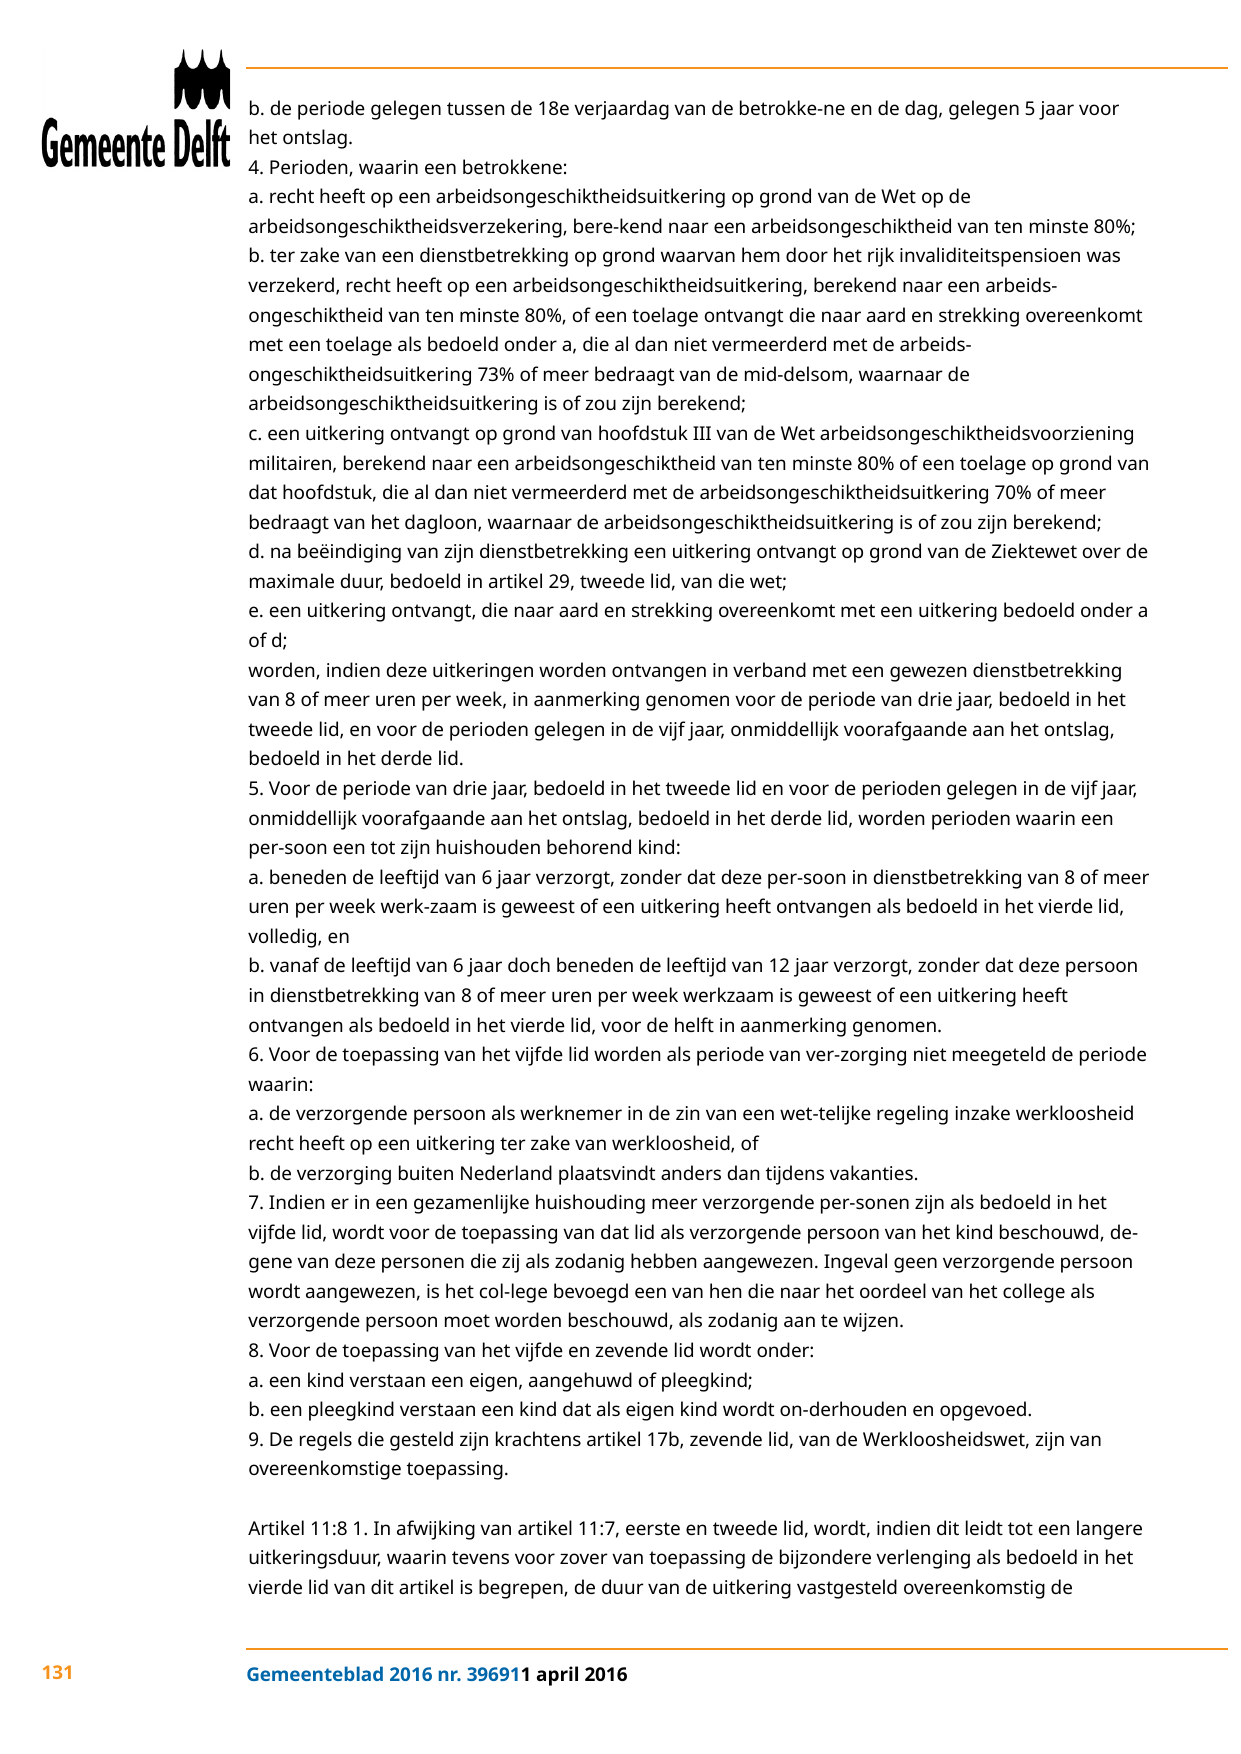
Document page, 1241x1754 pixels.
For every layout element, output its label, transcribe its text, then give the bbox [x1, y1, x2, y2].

text 4. Perioden, waarin een betrokkene: [248, 154, 1152, 180]
text 6. Voor de toepassing van het vijfde lid worden als periode van ver-zorging niet meegeteld de periode waarin: [248, 1041, 1152, 1097]
text b. ter zake van een dienstbetrekking op grond waarvan hem door het rijk invaliditeitspensioen was verzekerd, recht heeft op een arbeidsongeschiktheidsuitkering, berekend naar een arbeids-ongeschiktheid van ten minste 80%, of een toelage ontvangt die naar aard en strekking overeenkomt met een toelage als bedoeld onder a, die al dan niet vermeerderd met de arbeids-ongeschiktheidsuitkering 73% of meer bedraagt van de mid-delsom, waarnaar de arbeidsongeschiktheidsuitkering is of zou zijn berekend; [248, 243, 1152, 416]
text c. een uitkering ontvangt op grond van hoofdstuk III van de Wet arbeidsongeschiktheidsvoorziening militairen, berekend naar een arbeidsongeschiktheid van ten minste 80% of een toelage op grond van dat hoofdstuk, die al dan niet vermeerderd met de arbeidsongeschiktheidsuitkering 70% of meer bedraagt van het dagloon, waarnaar de arbeidsongeschiktheidsuitkering is of zou zijn berekend; [248, 420, 1152, 535]
text a. recht heeft op een arbeidsongeschiktheidsuitkering op grond van de Wet op de arbeidsongeschiktheidsverzekering, bere-kend naar een arbeidsongeschiktheid van ten minste 80%; [248, 183, 1152, 239]
text worden, indien deze uitkeringen worden ontvangen in verband met een gewezen dienstbetrekking van 8 of meer uren per week, in aanmerking genomen voor de periode van drie jaar, bedoeld in het tweede lid, en voor de perioden gelegen in de vijf jaar, onmiddellijk voorafgaande aan het ontslag, bedoeld in het derde lid. [248, 657, 1152, 771]
text b. de periode gelegen tussen de 18e verjaardag van de betrokke-ne en de dag, gelegen 5 jaar voor het ontslag. [248, 95, 1152, 150]
text 9. De regels die gesteld zijn krachtens artikel 17b, zevende lid, van de Werkloosheidswet, zijn van overeenkomstige toepassing. [248, 1426, 1152, 1481]
text a. beneden de leeftijd van 6 jaar verzorgt, zonder dat deze per-soon in dienstbetrekking van 8 of meer uren per week werk-zaam is geweest of een uitkering heeft ontvangen als bedoeld in het vierde lid, volledig, en [248, 864, 1152, 949]
text 7. Indien er in een gezamenlijke huishouding meer verzorgende per-sonen zijn als bedoeld in het vijfde lid, wordt voor de toepassing van dat lid als verzorgende persoon van het kind beschouwd, de-gene van deze personen die zij als zodanig hebben aangewezen. Ingeval geen verzorgende persoon wordt aangewezen, is het col-lege bevoegd een van hen die naar het oordeel van het college als verzorgende persoon moet worden beschouwd, als zodanig aan te wijzen. [248, 1189, 1152, 1333]
text b. een pleegkind verstaan een kind dat als eigen kind wordt on-derhouden en opgevoed. [248, 1396, 1152, 1422]
picture [41, 47, 231, 172]
text a. een kind verstaan een eigen, aangehuwd of pleegkind; [248, 1367, 1152, 1393]
text 5. Voor de periode van drie jaar, bedoeld in het tweede lid en voor de perioden gelegen in de vijf jaar, onmiddellijk voorafgaande aan het ontslag, bedoeld in het derde lid, worden perioden waarin een per-soon een tot zijn huishouden behorend kind: [248, 775, 1152, 860]
text 8. Voor de toepassing van het vijfde en zevende lid wordt onder: [248, 1337, 1152, 1363]
text d. na beëindiging van zijn dienstbetrekking een uitkering ontvangt op grond van de Ziektewet over de maximale duur, bedoeld in artikel 29, tweede lid, van die wet; [248, 538, 1152, 594]
text e. een uitkering ontvangt, die naar aard en strekking overeenkomt met een uitkering bedoeld onder a of d; [248, 598, 1152, 653]
text Artikel 11:8 1. In afwijking van artikel 11:7, eerste en tweede lid, wordt, indien dit leidt tot een langere uitkeringsduur, waarin tevens voor zover van toepassing de bijzondere verlenging als bedoeld in het vierde lid van dit artikel is begrepen, de duur van de uitkering vastgesteld overeenkomstig de [248, 1515, 1152, 1600]
text b. de verzorging buiten Nederland plaatsvindt anders dan tijdens vakanties. [248, 1160, 1152, 1186]
text a. de verzorgende persoon als werknemer in de zin van een wet-telijke regeling inzake werkloosheid recht heeft op een uitkering ter zake van werkloosheid, of [248, 1101, 1152, 1156]
text b. vanaf de leeftijd van 6 jaar doch beneden de leeftijd van 12 jaar verzorgt, zonder dat deze persoon in dienstbetrekking van 8 of meer uren per week werkzaam is geweest of een uitkering heeft ontvangen als bedoeld in het vierde lid, voor de helft in aanmerking genomen. [248, 953, 1152, 1038]
